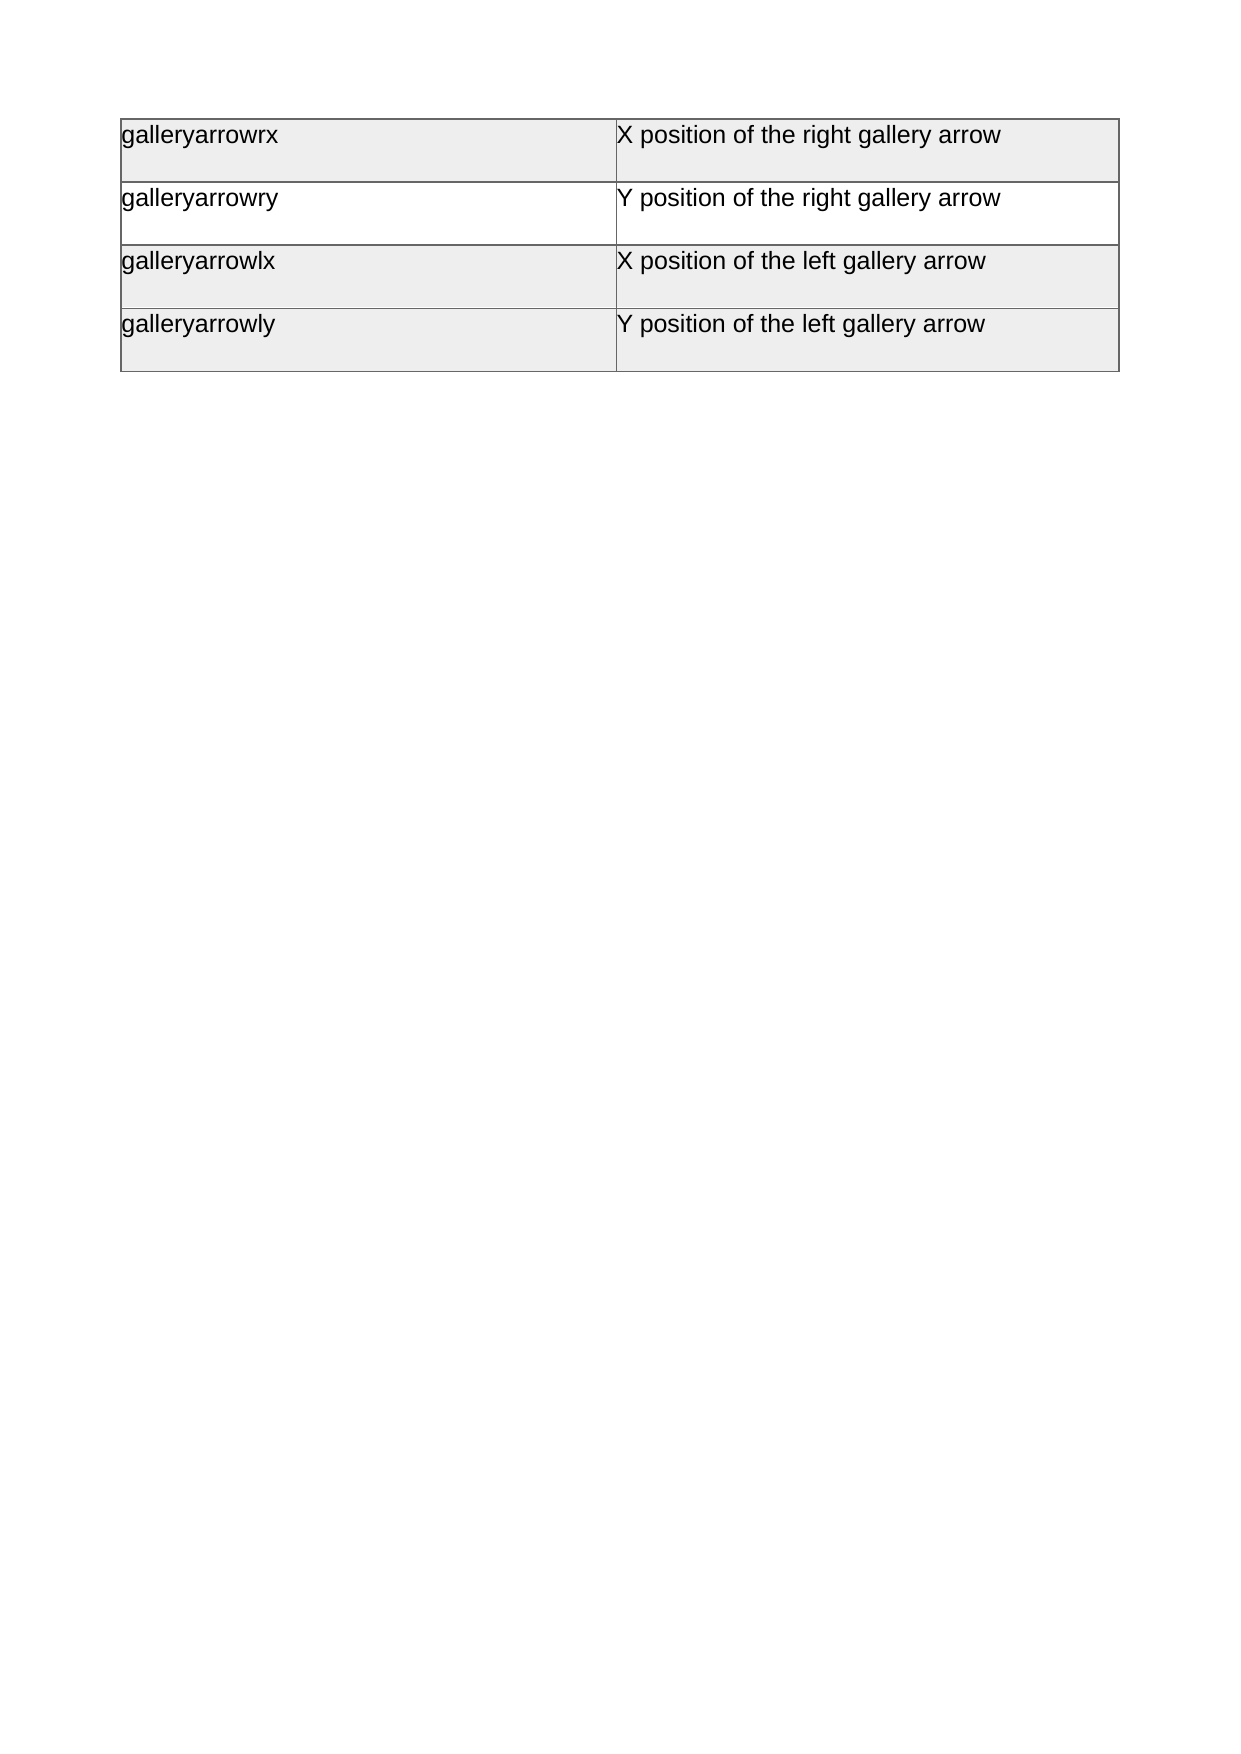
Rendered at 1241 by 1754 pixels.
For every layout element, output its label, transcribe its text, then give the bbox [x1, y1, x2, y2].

table_cell galleryarrowlx [122, 246, 616, 307]
table_cell X position of the left gallery arrow [617, 246, 1118, 307]
table_cell X position of the right gallery arrow [617, 120, 1118, 181]
table_cell galleryarrowly [122, 309, 616, 371]
table_cell Y position of the right gallery arrow [617, 183, 1118, 244]
table_cell galleryarrowrx [122, 120, 616, 181]
table_cell Y position of the left gallery arrow [617, 309, 1118, 371]
table_cell galleryarrowry [122, 183, 616, 244]
